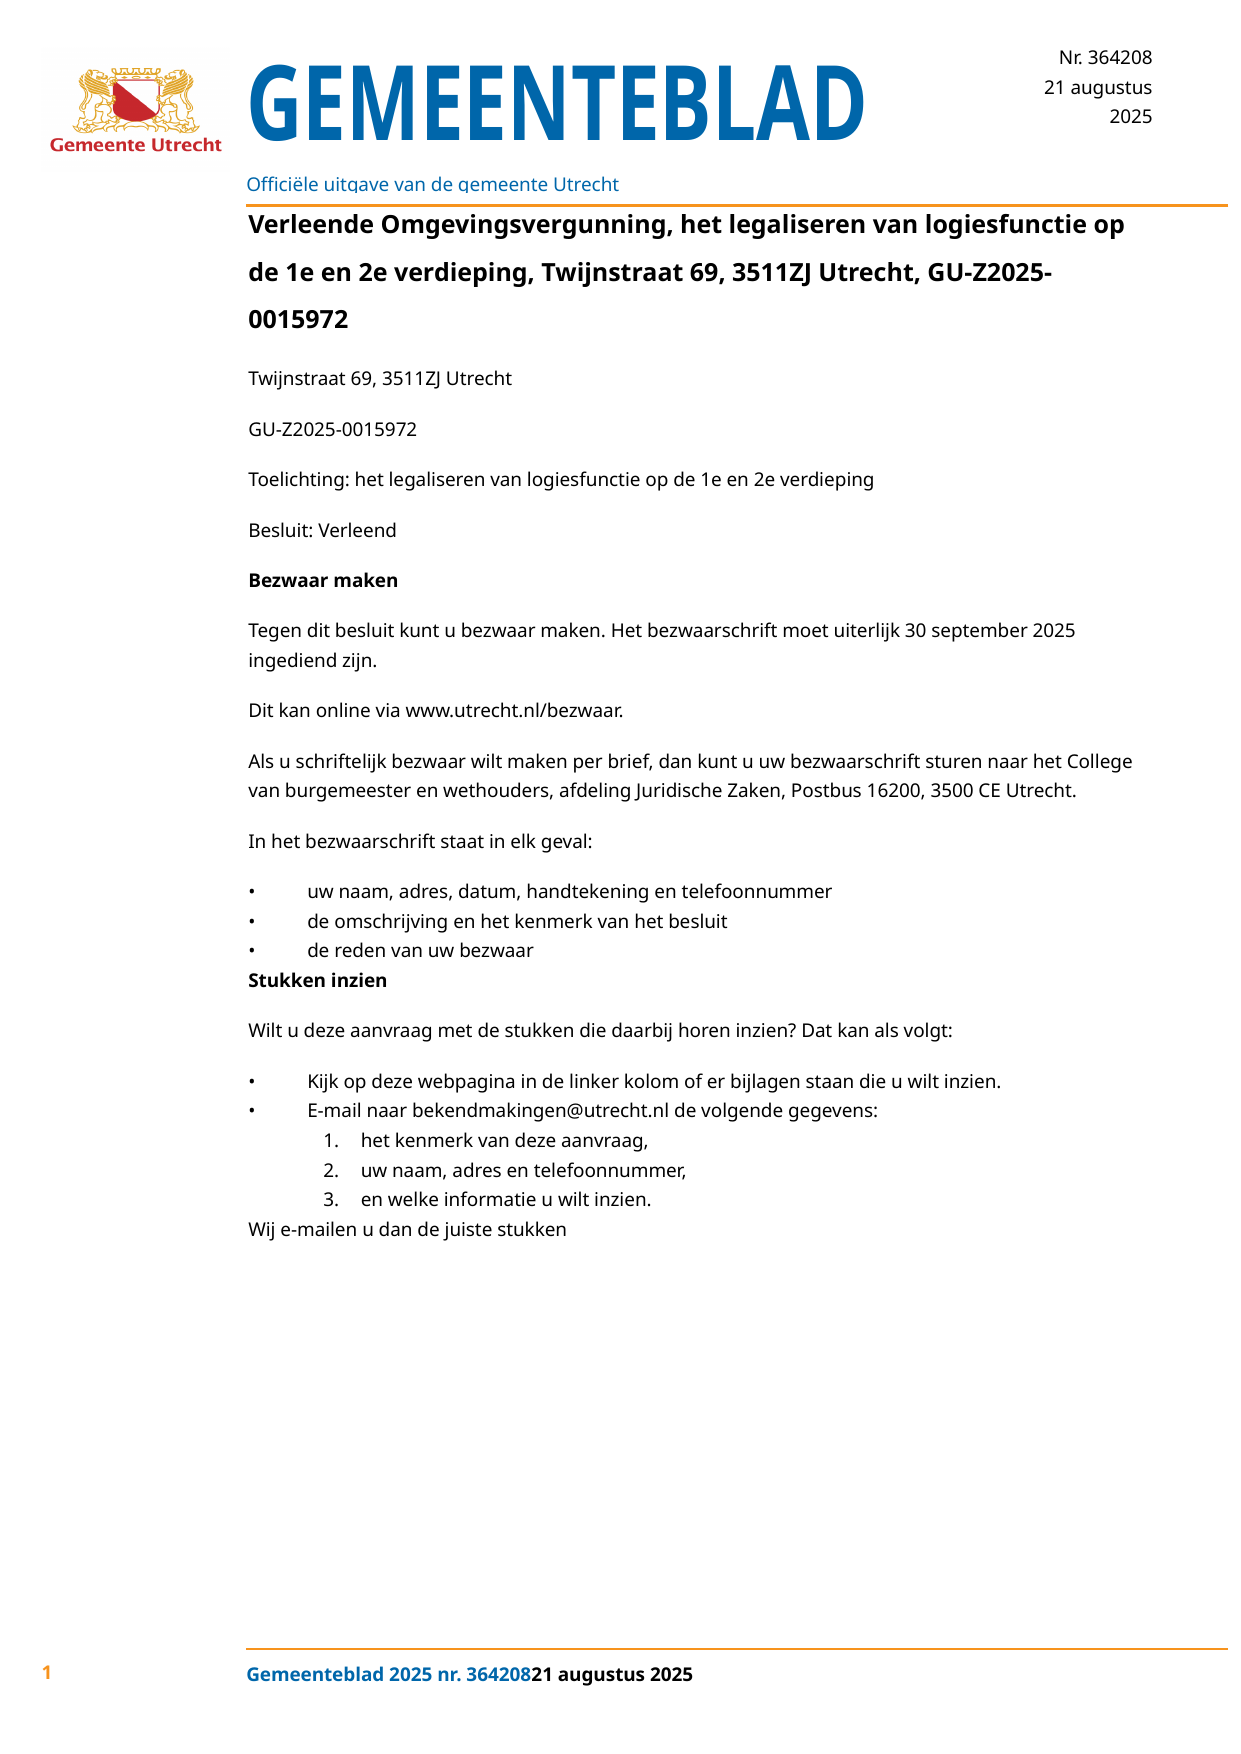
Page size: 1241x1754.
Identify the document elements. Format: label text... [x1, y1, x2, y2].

list de reden van uw bezwaar [248, 938, 1152, 963]
text Verleende Omgevingsvergunning, het legaliseren van logiesfunctie op de 1e en 2e verdieping, Twijnstraat 69, 3511ZJ Utrecht, GU-Z2025-0015972 [248, 207, 1152, 336]
text In het bezwaarschrift staat in elk geval: [248, 828, 1152, 854]
text GU-Z2025-0015972 [248, 416, 1152, 442]
list het kenmerk van deze aanvraag, [323, 1127, 1152, 1153]
list uw naam, adres, datum, handtekening en telefoonnummer [248, 878, 1152, 904]
text Toelichting: het legaliseren van logiesfunctie op de 1e en 2e verdieping [248, 466, 1152, 492]
text Twijnstraat 69, 3511ZJ Utrecht [248, 366, 1152, 391]
text Tegen dit besluit kunt u bezwaar maken. Het bezwaarschrift moet uiterlijk 30 september 2025 ingediend zijn. [248, 618, 1152, 673]
text Besluit: Verleend [248, 517, 1152, 542]
list de omschrijving en het kenmerk van het besluit [248, 908, 1152, 934]
list E-mail naar bekendmakingen@utrecht.nl de volgende gegevens: [248, 1098, 1152, 1123]
text Als u schriftelijk bezwaar wilt maken per brief, dan kunt u uw bezwaarschrift sturen naar het College van burgemeester en wethouders, afdeling Juridische Zaken, Postbus 16200, 3500 CE Utrecht. [248, 748, 1152, 803]
list Kijk op deze webpagina in de linker kolom of er bijlagen staan die u wilt inzien. [248, 1068, 1152, 1094]
text Wij e-mailen u dan de juiste stukken [248, 1216, 1152, 1242]
list en welke informatie u wilt inzien. [323, 1186, 1152, 1212]
list uw naam, adres en telefoonnummer, [323, 1157, 1152, 1182]
text Dit kan online via www.utrecht.nl/bezwaar. [248, 698, 1152, 723]
text Wilt u deze aanvraag met de stukken die daarbij horen inzien? Dat kan als volgt: [248, 1018, 1152, 1043]
picture [41, 47, 231, 172]
text Bezwaar maken [248, 567, 1152, 593]
text Stukken inzien [248, 967, 1152, 993]
